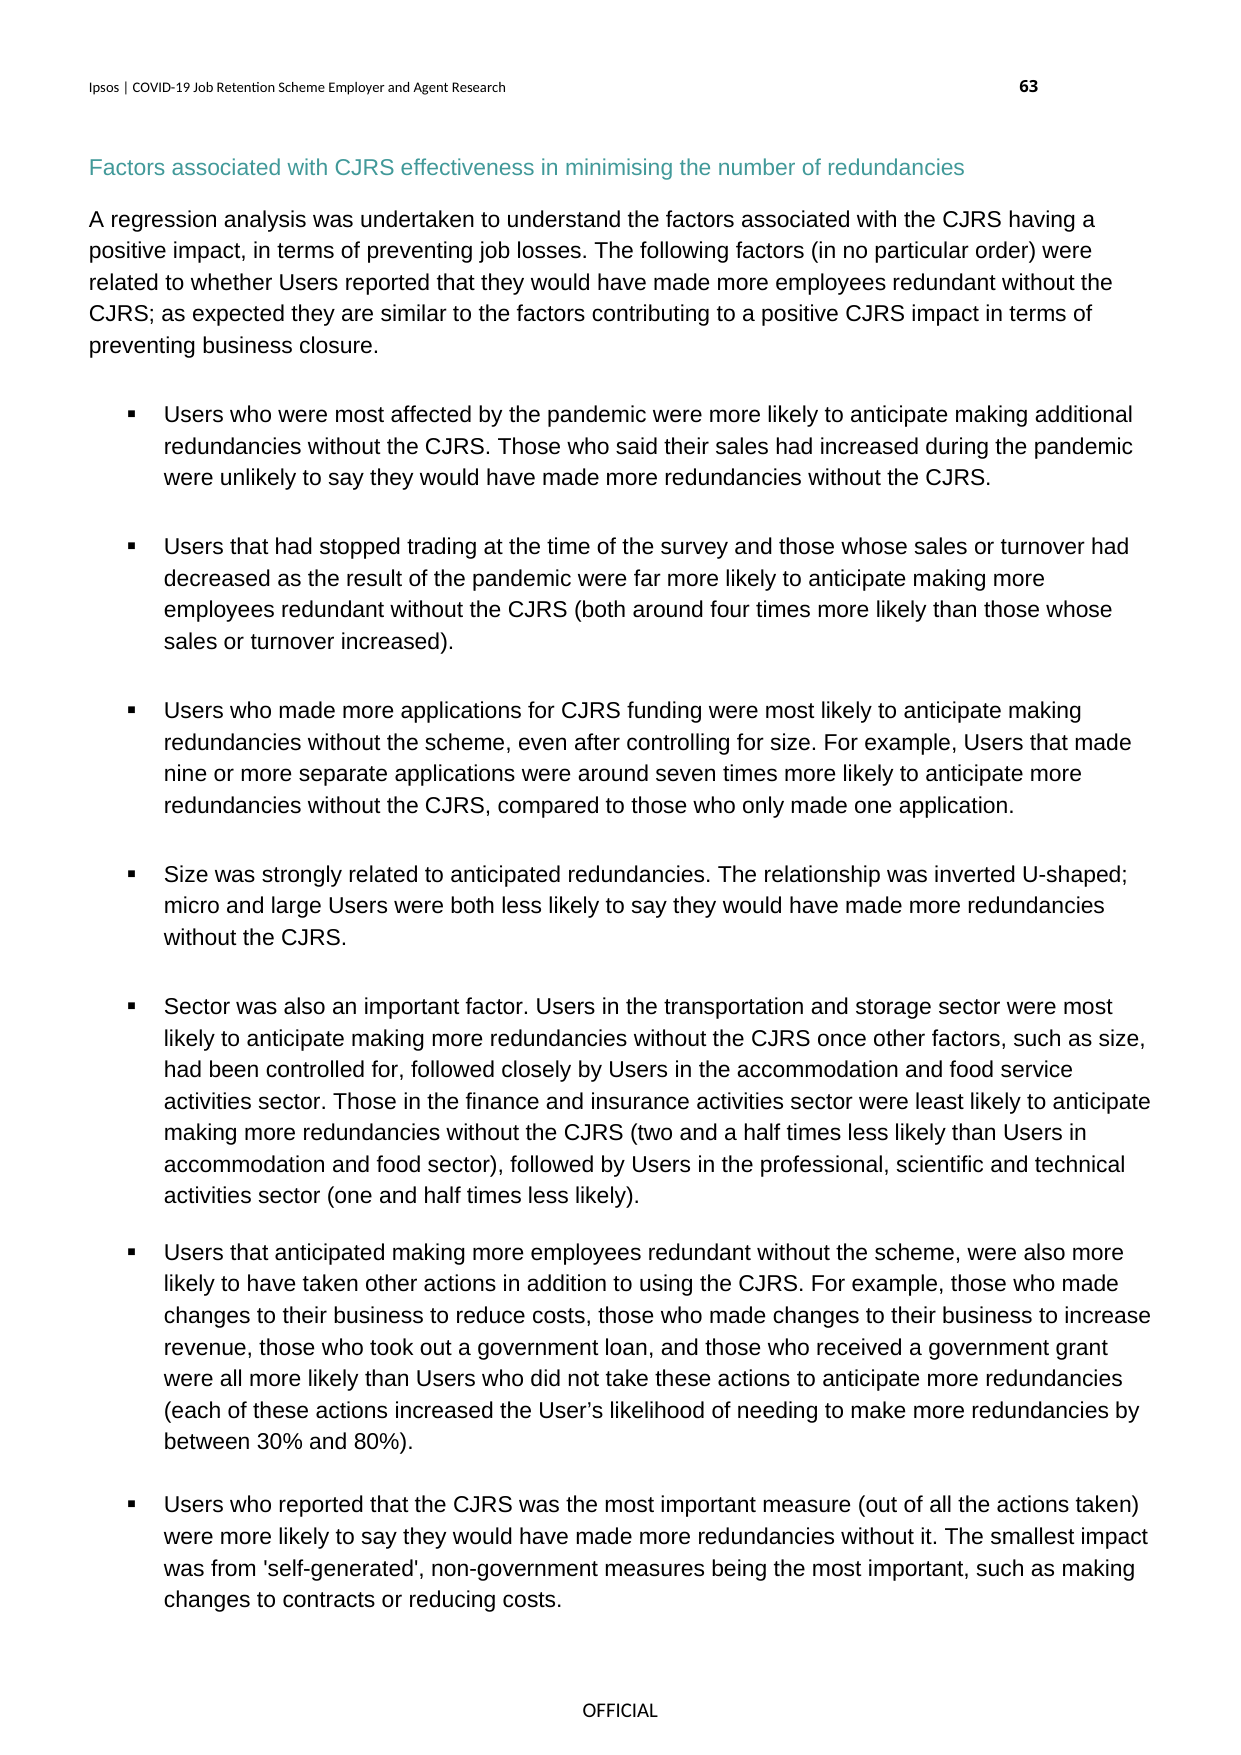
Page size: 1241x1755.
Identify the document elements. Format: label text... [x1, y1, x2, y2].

text A regression analysis was undertaken to understand the factors associated with the CJRS having a positive impact, in terms of preventing job losses. The following factors (in no particular order) were related to whether Users reported that they would have made more employees redundant without the CJRS; as expected they are similar to the factors contributing to a positive CJRS impact in terms of preventing business closure. [89, 206, 1152, 358]
list Users who were most affected by the pandemic were more likely to anticipate making additional redundancies without the CJRS. Those who said their sales had increased during the pandemic were unlikely to say they would have made more redundancies without the CJRS. [126, 401, 1152, 491]
list Size was strongly related to anticipated redundancies. The relationship was inverted U-shaped; micro and large Users were both less likely to say they would have made more redundancies without the CJRS. [126, 861, 1152, 950]
subtitle Factors associated with CJRS effectiveness in minimising the number of redundancies [89, 154, 1152, 181]
list Users who made more applications for CJRS funding were most likely to anticipate making redundancies without the scheme, even after controlling for size. For example, Users that made nine or more separate applications were around seven times more likely to anticipate more redundancies without the CJRS, compared to those who only made one application. [126, 697, 1152, 818]
list Users that had stopped trading at the time of the survey and those whose sales or turnover had decreased as the result of the pandemic were far more likely to anticipate making more employees redundant without the CJRS (both around four times more likely than those whose sales or turnover increased). [126, 533, 1152, 654]
list Sector was also an important factor. Users in the transportation and storage sector were most likely to anticipate making more redundancies without the CJRS once other factors, such as size, had been controlled for, followed closely by Users in the accommodation and food service activities sector. Those in the finance and insurance activities sector were least likely to anticipate making more redundancies without the CJRS (two and a half times less likely than Users in accommodation and food sector), followed by Users in the professional, scientific and technical activities sector (one and half times less likely). [126, 993, 1152, 1209]
list Users that anticipated making more employees redundant without the scheme, were also more likely to have taken other actions in addition to using the CJRS. For example, those who made changes to their business to reduce costs, those who made changes to their business to increase revenue, those who took out a government loan, and those who received a government grant were all more likely than Users who did not take these actions to anticipate more redundancies (each of these actions increased the User’s likelihood of needing to make more redundancies by between 30% and 80%). [126, 1239, 1152, 1454]
list Users who reported that the CJRS was the most important measure (out of all the actions taken) were more likely to say they would have made more redundancies without it. The smallest impact was from 'self-generated', non-government measures being the most important, such as making changes to contracts or reducing costs. [126, 1491, 1152, 1612]
